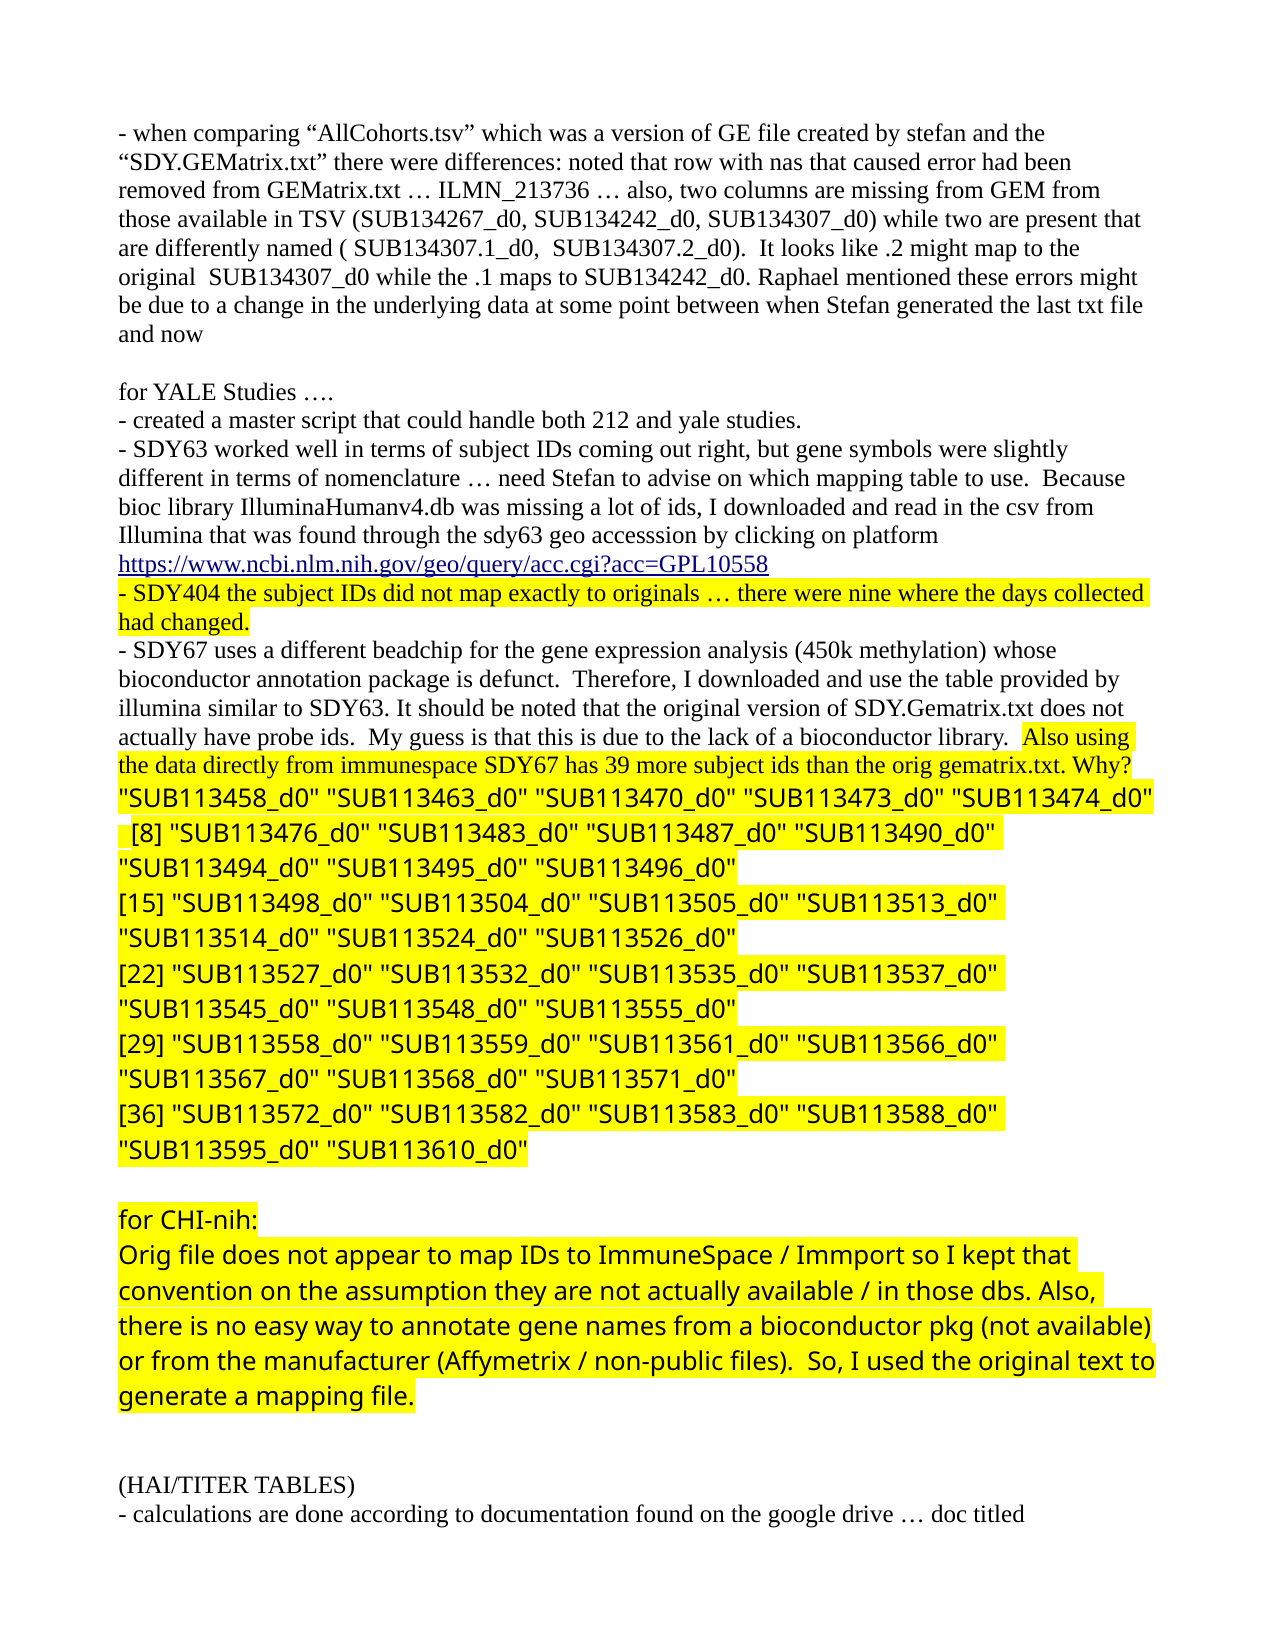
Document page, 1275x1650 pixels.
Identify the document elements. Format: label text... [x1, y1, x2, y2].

text [29] "SUB113558_d0" "SUB113559_d0" "SUB113561_d0" "SUB113566_d0" "SUB113567_d0" "SUB113568_d0" "SUB113571_d0" [118, 1026, 1157, 1096]
text Orig file does not appear to map IDs to ImmuneSpace / Immport so I kept that convention on the assumption they are not actually available / in those dbs. Also, there is no easy way to annotate gene names from a bioconductor pkg (not available) or from the manufacturer (Affymetrix / non-public files). So, I used the original text to generate a mapping file. [118, 1237, 1157, 1413]
text "SUB113458_d0" "SUB113463_d0" "SUB113470_d0" "SUB113473_d0" "SUB113474_d0" [118, 779, 1157, 814]
text (HAI/TITER TABLES) [118, 1471, 1157, 1499]
text - SDY67 uses a different beadchip for the gene expression analysis (450k methylation) whose bioconductor annotation package is defunct. Therefore, I downloaded and use the table provided by illumina similar to SDY63. It should be noted that the original version of SDY.Gematrix.txt does not actually have probe ids. My guess is that this is due to the lack of a bioconductor library. Also using the data directly from immunespace SDY67 has 39 more subject ids than the orig gematrix.txt. Why? [118, 636, 1157, 779]
text https://www.ncbi.nlm.nih.gov/geo/query/acc.cgi?acc=GPL10558 [118, 549, 1157, 578]
text for CHI-nih: [118, 1202, 1157, 1237]
text - SDY63 worked well in terms of subject IDs coming out right, but gene symbols were slightly different in terms of nomenclature … need Stefan to advise on which mapping table to use. Because bioc library IlluminaHumanv4.db was missing a lot of ids, I downloaded and read in the csv from Illumina that was found through the sdy63 geo accesssion by clicking on platform [118, 434, 1157, 549]
text - calculations are done according to documentation found on the google drive … doc titled [118, 1499, 1157, 1528]
text [36] "SUB113572_d0" "SUB113582_d0" "SUB113583_d0" "SUB113588_d0" "SUB113595_d0" "SUB113610_d0" [118, 1096, 1157, 1167]
text for YALE Studies …. [118, 377, 1157, 406]
text [8] "SUB113476_d0" "SUB113483_d0" "SUB113487_d0" "SUB113490_d0" "SUB113494_d0" "SUB113495_d0" "SUB113496_d0" [118, 814, 1157, 885]
text - created a master script that could handle both 212 and yale studies. [118, 406, 1157, 434]
text - SDY404 the subject IDs did not map exactly to originals … there were nine where the days collected had changed. [118, 578, 1157, 636]
text - when comparing “AllCohorts.tsv” which was a version of GE file created by stefan and the “SDY.GEMatrix.txt” there were differences: noted that row with nas that caused error had been removed from GEMatrix.txt … ILMN_213736 … also, two columns are missing from GEM from those available in TSV (SUB134267_d0, SUB134242_d0, SUB134307_d0) while two are present that are differently named ( SUB134307.1_d0, SUB134307.2_d0). It looks like .2 might map to the original SUB134307_d0 while the .1 maps to SUB134242_d0. Raphael mentioned these errors might be due to a change in the underlying data at some point between when Stefan generated the last txt file and now [118, 118, 1157, 348]
text [15] "SUB113498_d0" "SUB113504_d0" "SUB113505_d0" "SUB113513_d0" "SUB113514_d0" "SUB113524_d0" "SUB113526_d0" [118, 885, 1157, 955]
text [22] "SUB113527_d0" "SUB113532_d0" "SUB113535_d0" "SUB113537_d0" "SUB113545_d0" "SUB113548_d0" "SUB113555_d0" [118, 955, 1157, 1026]
